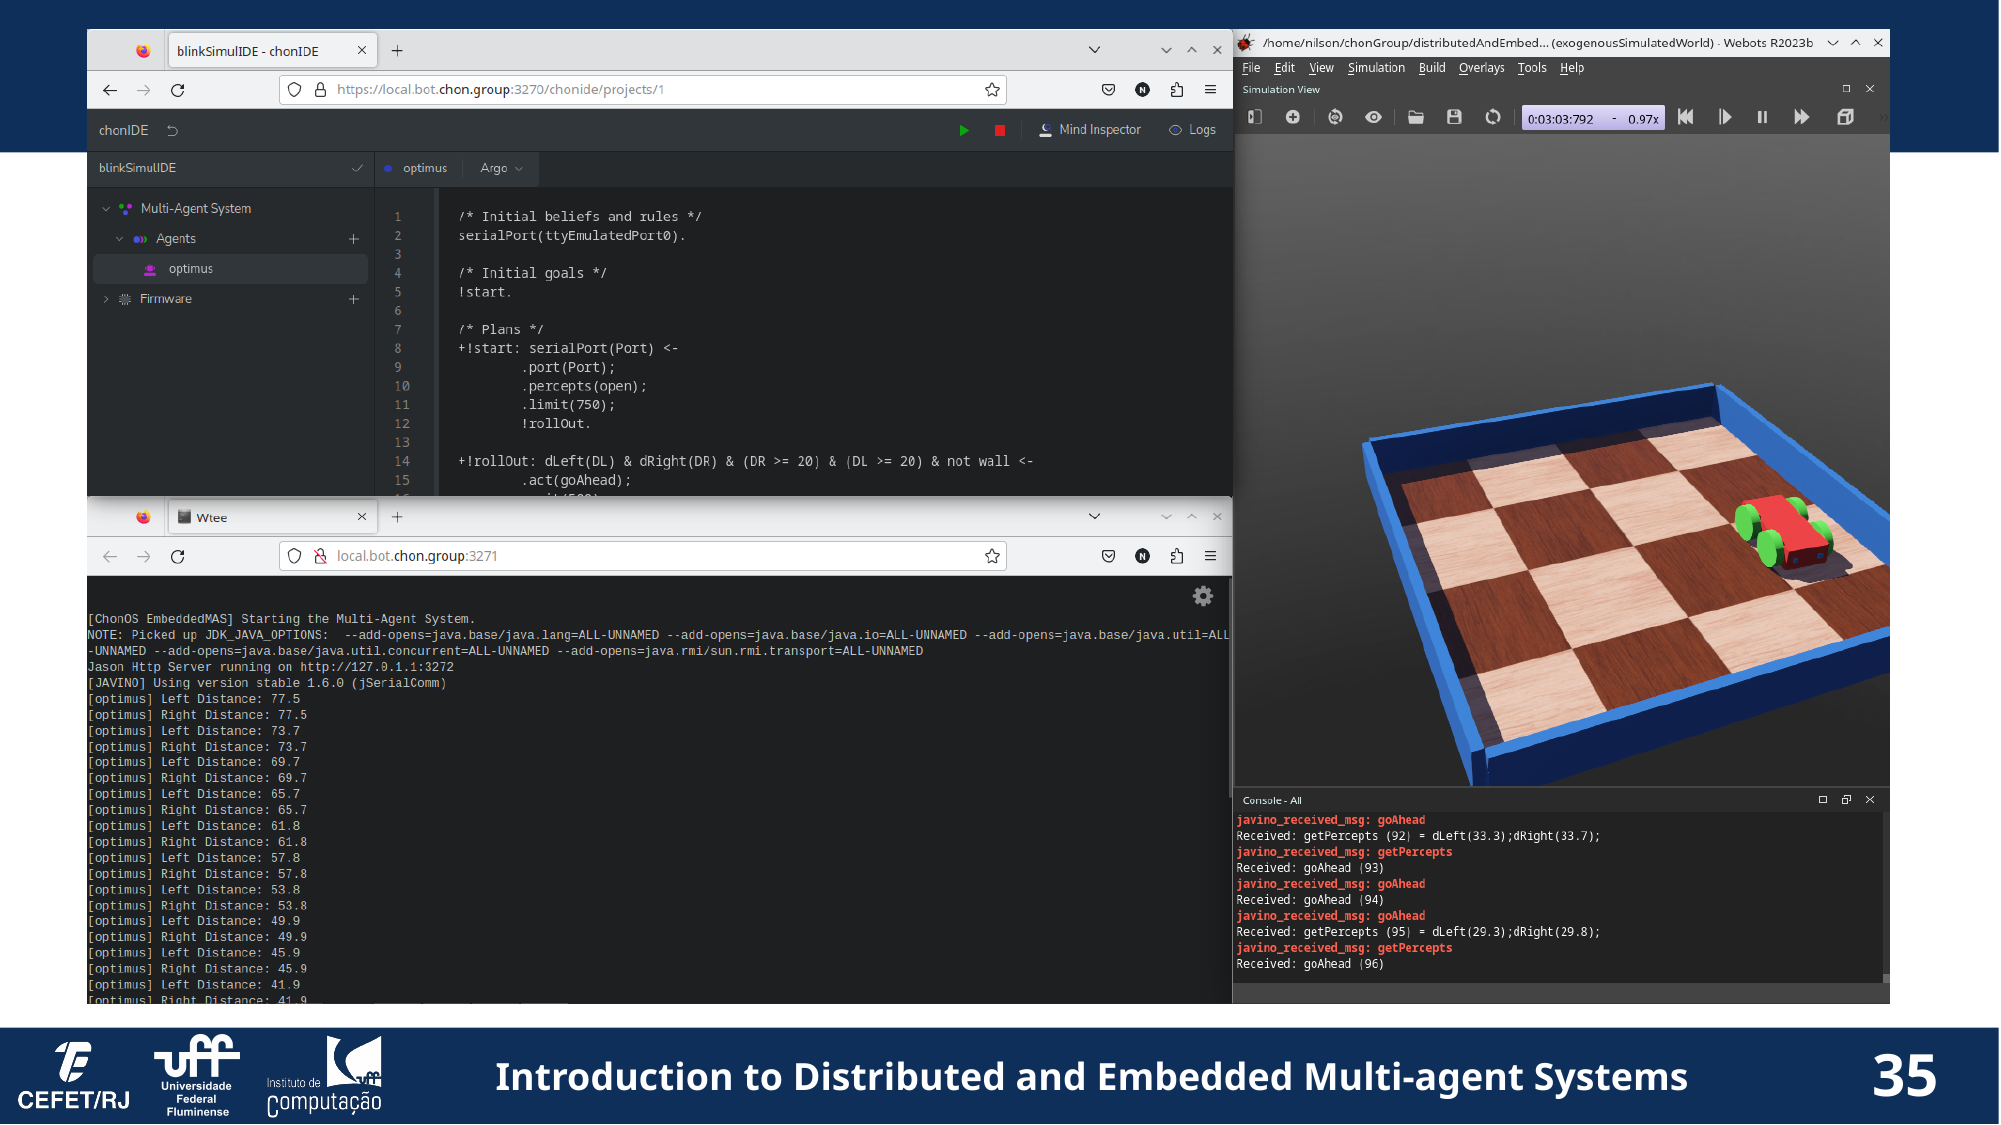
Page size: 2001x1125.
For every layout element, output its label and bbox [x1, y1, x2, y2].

picture [87, 29, 1890, 1004]
picture [265, 1033, 383, 1118]
picture [18, 1021, 129, 1125]
picture [153, 1033, 241, 1121]
